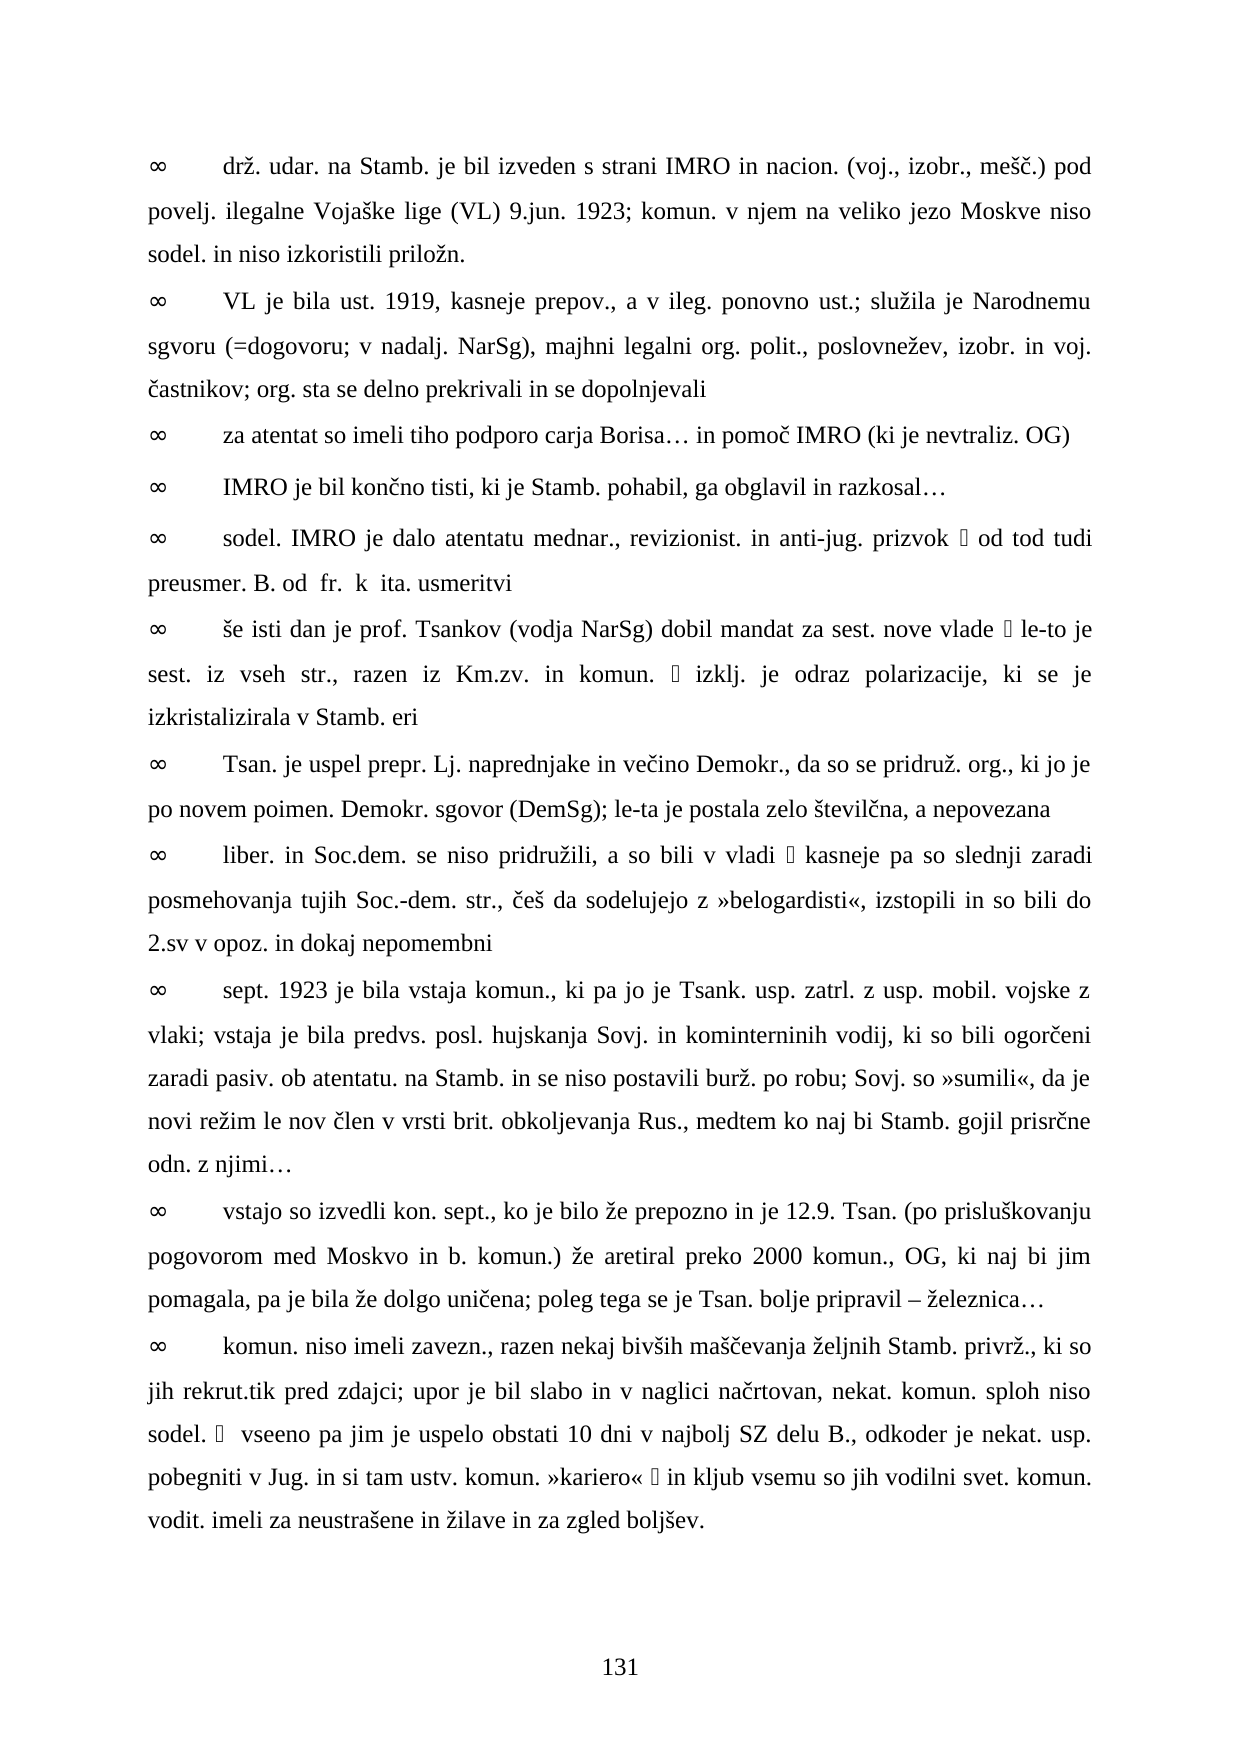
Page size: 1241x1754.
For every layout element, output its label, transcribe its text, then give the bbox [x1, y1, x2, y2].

list še isti dan je prof. Tsankov (vodja NarSg) dobil mandat za sest. nove vlade  le-to je sest. iz vseh str., razen iz Km.zv. in komun.  izklj. je odraz polarizacije, ki se je izkristalizirala v Stamb. eri [148, 611, 1092, 731]
list liber. in Soc.dem. se niso pridružili, a so bili v vladi  kasneje pa so slednji zaradi posmehovanja tujih Soc.-dem. str., češ da sodelujejo z »belogardisti«, izstopili in so bili do 2.sv v opoz. in dokaj nepomembni [148, 837, 1092, 957]
list IMRO je bil končno tisti, ki je Stamb. pohabil, ga obglavil in razkosal… [148, 468, 1092, 502]
list vstajo so izvedli kon. sept., ko je bilo že prepozno in je 12.9. Tsan. (po prisluškovanju pogovorom med Moskvo in b. komun.) že aretiral preko 2000 komun., OG, ki naj bi jim pomagala, pa je bila že dolgo uničena; poleg tega se je Tsan. bolje pripravil – železnica… [148, 1193, 1092, 1313]
list VL je bila ust. 1919, kasneje prepov., a v ileg. ponovno ust.; služila je Narodnemu sgvoru (=dogovoru; v nadalj. NarSg), majhni legalni org. polit., poslovnežev, izobr. in voj. častnikov; org. sta se delno prekrivali in se dopolnjevali [148, 282, 1092, 403]
list za atentat so imeli tiho podporo carja Borisa… in pomoč IMRO (ki je nevtraliz. OG) [148, 417, 1092, 451]
list komun. niso imeli zavezn., razen nekaj bivših maščevanja željnih Stamb. privrž., ki so jih rekrut.tik pred zdajci; upor je bil slabo in v naglici načrtovan, nekat. komun. sploh niso sodel.  vseeno pa jim je uspelo obstati 10 dni v najbolj SZ delu B., odkoder je nekat. usp. pobegniti v Jug. in si tam ustv. komun. »kariero«  in kljub vsemu so jih vodilni svet. komun. vodit. imeli za neustrašene in žilave in za zgled boljšev. [148, 1327, 1092, 1534]
list sodel. IMRO je dalo atentatu mednar., revizionist. in anti-jug. prizvok  od tod tudi preusmer. B. od fr. k ita. usmeritvi [148, 519, 1092, 596]
list Tsan. je uspel prepr. Lj. naprednjake in večino Demokr., da so se pridruž. org., ki jo je po novem poimen. Demokr. sgovor (DemSg); le-ta je postala zelo številčna, a nepovezana [148, 745, 1092, 823]
list sept. 1923 je bila vstaja komun., ki pa jo je Tsank. usp. zatrl. z usp. mobil. vojske z vlaki; vstaja je bila predvs. posl. hujskanja Sovj. in kominterninih vodij, ki so bili ogorčeni zaradi pasiv. ob atentatu. na Stamb. in se niso postavili burž. po robu; Sovj. so »sumili«, da je novi režim le nov člen v vrsti brit. obkoljevanja Rus., medtem ko naj bi Stamb. gojil prisrčne odn. z njimi… [148, 972, 1092, 1178]
list drž. udar. na Stamb. je bil izveden s strani IMRO in nacion. (voj., izobr., mešč.) pod povelj. ilegalne Vojaške lige (VL) 9.jun. 1923; komun. v njem na veliko jezo Moskve niso sodel. in niso izkoristili priložn. [148, 148, 1092, 268]
